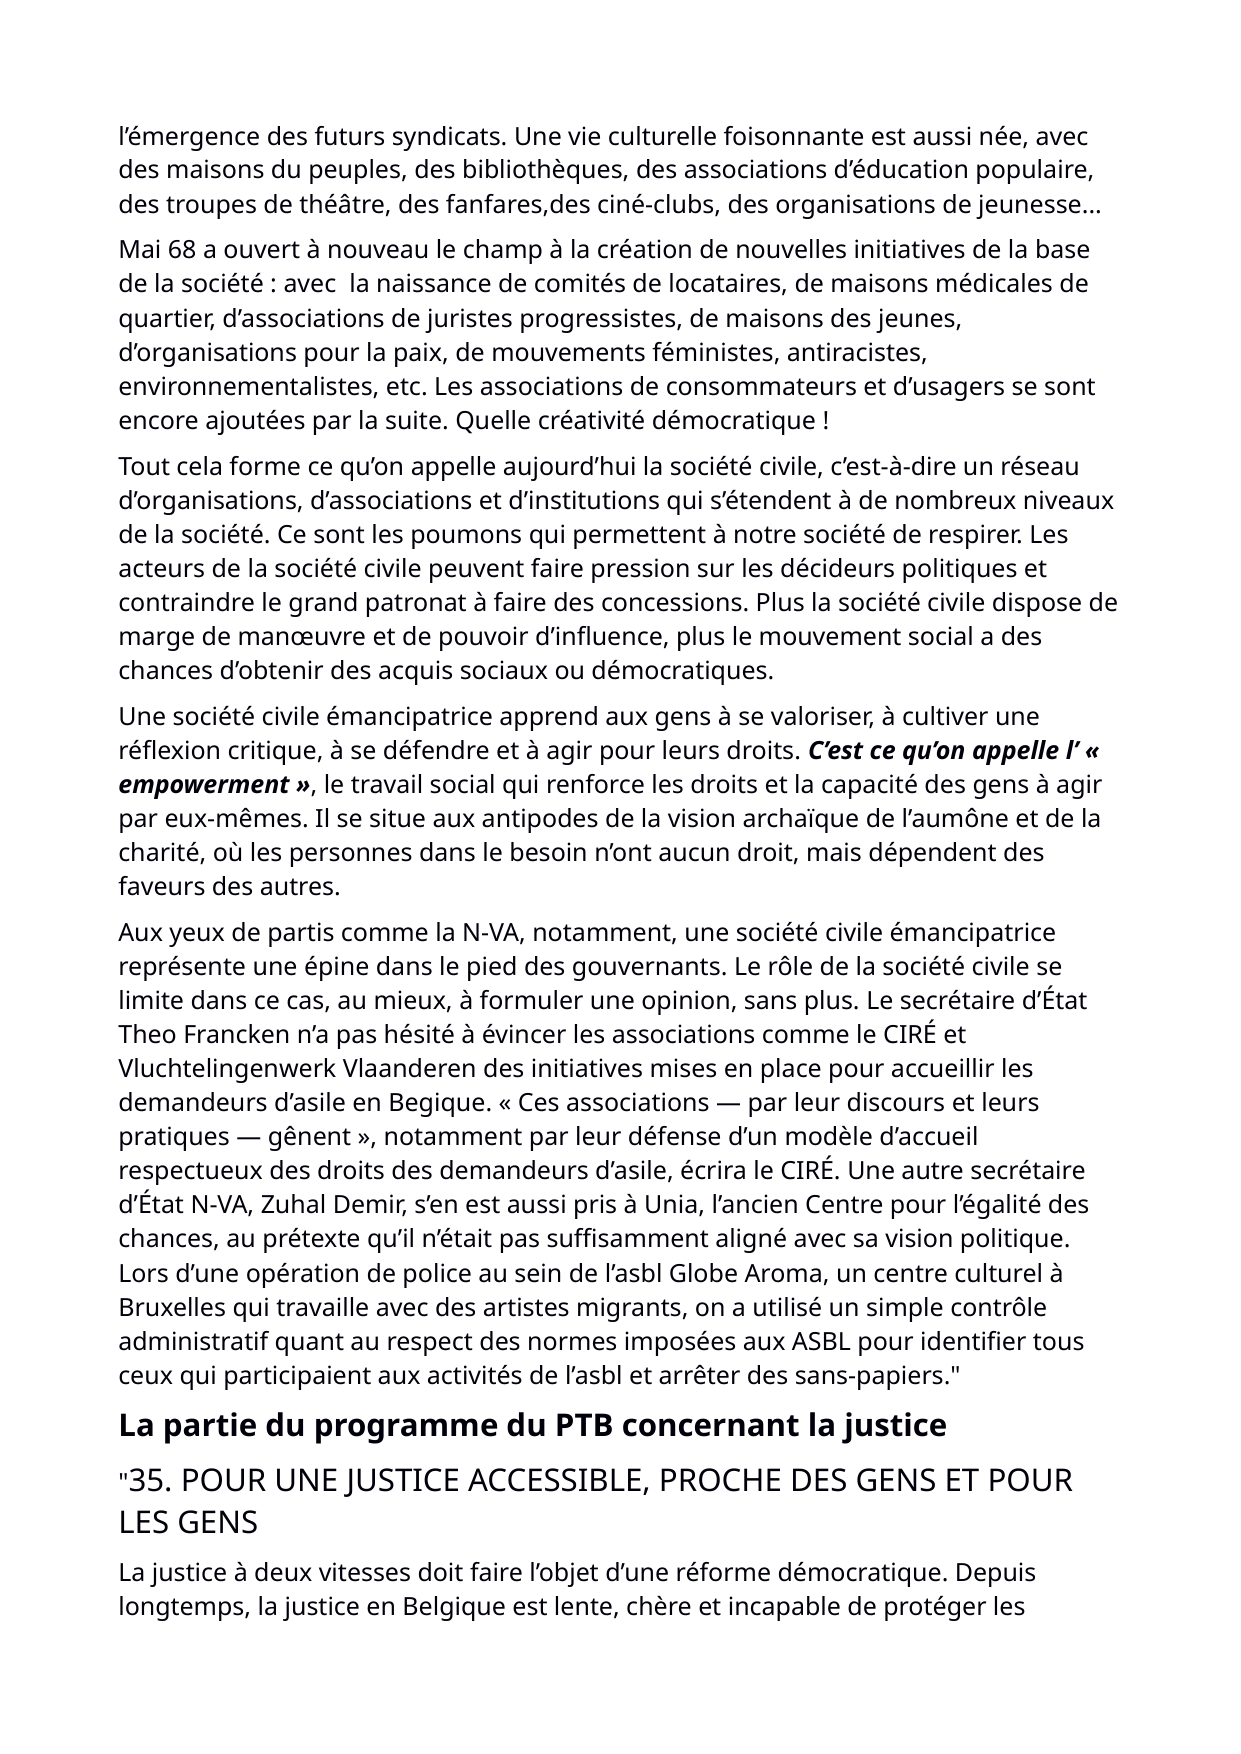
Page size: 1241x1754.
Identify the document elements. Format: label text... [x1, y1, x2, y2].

text "35. POUR UNE JUSTICE ACCESSIBLE, PROCHE DES GENS ET POUR LES GENS [118, 1458, 1122, 1543]
text Tout cela forme ce qu’on appelle aujourd’hui la société civile, c’est-à-dire un réseau d’organisations, d’associations et d’institutions qui s’étendent à de nombreux niveaux de la société. Ce sont les poumons qui permettent à notre société de respirer. Les acteurs de la société civile peuvent faire pression sur les décideurs politiques et contraindre le grand patronat à faire des concessions. Plus la société civile dispose de marge de manœuvre et de pouvoir d’influence, plus le mouvement social a des chances d’obtenir des acquis sociaux ou démocratiques. [118, 448, 1122, 687]
text Mai 68 a ouvert à nouveau le champ à la création de nouvelles initiatives de la base de la société : avec la naissance de comités de locataires, de maisons médicales de quartier, d’associations de juristes progressistes, de maisons des jeunes, d’organisations pour la paix, de mouvements féministes, antiracistes, environnementalistes, etc. Les associations de consommateurs et d’usagers se sont encore ajoutées par la suite. Quelle créativité démocratique ! [118, 232, 1122, 436]
text La justice à deux vitesses doit faire l’objet d’une réforme démocratique. Depuis longtemps, la justice en Belgique est lente, chère et incapable de protéger les [118, 1554, 1122, 1623]
text La partie du programme du PTB concernant la justice [118, 1403, 1122, 1446]
text l’émergence des futurs syndicats. Une vie culturelle foisonnante est aussi née, avec des maisons du peuples, des bibliothèques, des associations d’éducation populaire, des troupes de théâtre, des fanfares,des ciné-clubs, des organisations de jeunesse... [118, 118, 1122, 220]
text Une société civile émancipatrice apprend aux gens à se valoriser, à cultiver une réflexion critique, à se défendre et à agir pour leurs droits. C’est ce qu’on appelle l’ « empowerment », le travail social qui renforce les droits et la capacité des gens à agir par eux-mêmes. Il se situe aux antipodes de la vision archaïque de l’aumône et de la charité, où les personnes dans le besoin n’ont aucun droit, mais dépendent des faveurs des autres. [118, 698, 1122, 903]
text Aux yeux de partis comme la N-VA, notamment, une société civile émancipatrice représente une épine dans le pied des gouvernants. Le rôle de la société civile se limite dans ce cas, au mieux, à formuler une opinion, sans plus. Le secrétaire d’État Theo Francken n’a pas hésité à évincer les associations comme le CIRÉ et Vluchtelingenwerk Vlaanderen des initiatives mises en place pour accueillir les demandeurs d’asile en Begique. « Ces associations — par leur discours et leurs pratiques — gênent », notamment par leur défense d’un modèle d’accueil respectueux des droits des demandeurs d’asile, écrira le CIRÉ. Une autre secrétaire d’État N-VA, Zuhal Demir, s’en est aussi pris à Unia, l’ancien Centre pour l’égalité des chances, au prétexte qu’il n’était pas suffisamment aligné avec sa vision politique. Lors d’une opération de police au sein de l’asbl Globe Aroma, un centre culturel à Bruxelles qui travaille avec des artistes migrants, on a utilisé un simple contrôle administratif quant au respect des normes imposées aux ASBL pour identifier tous ceux qui participaient aux activités de l’asbl et arrêter des sans-papiers." [118, 914, 1122, 1391]
